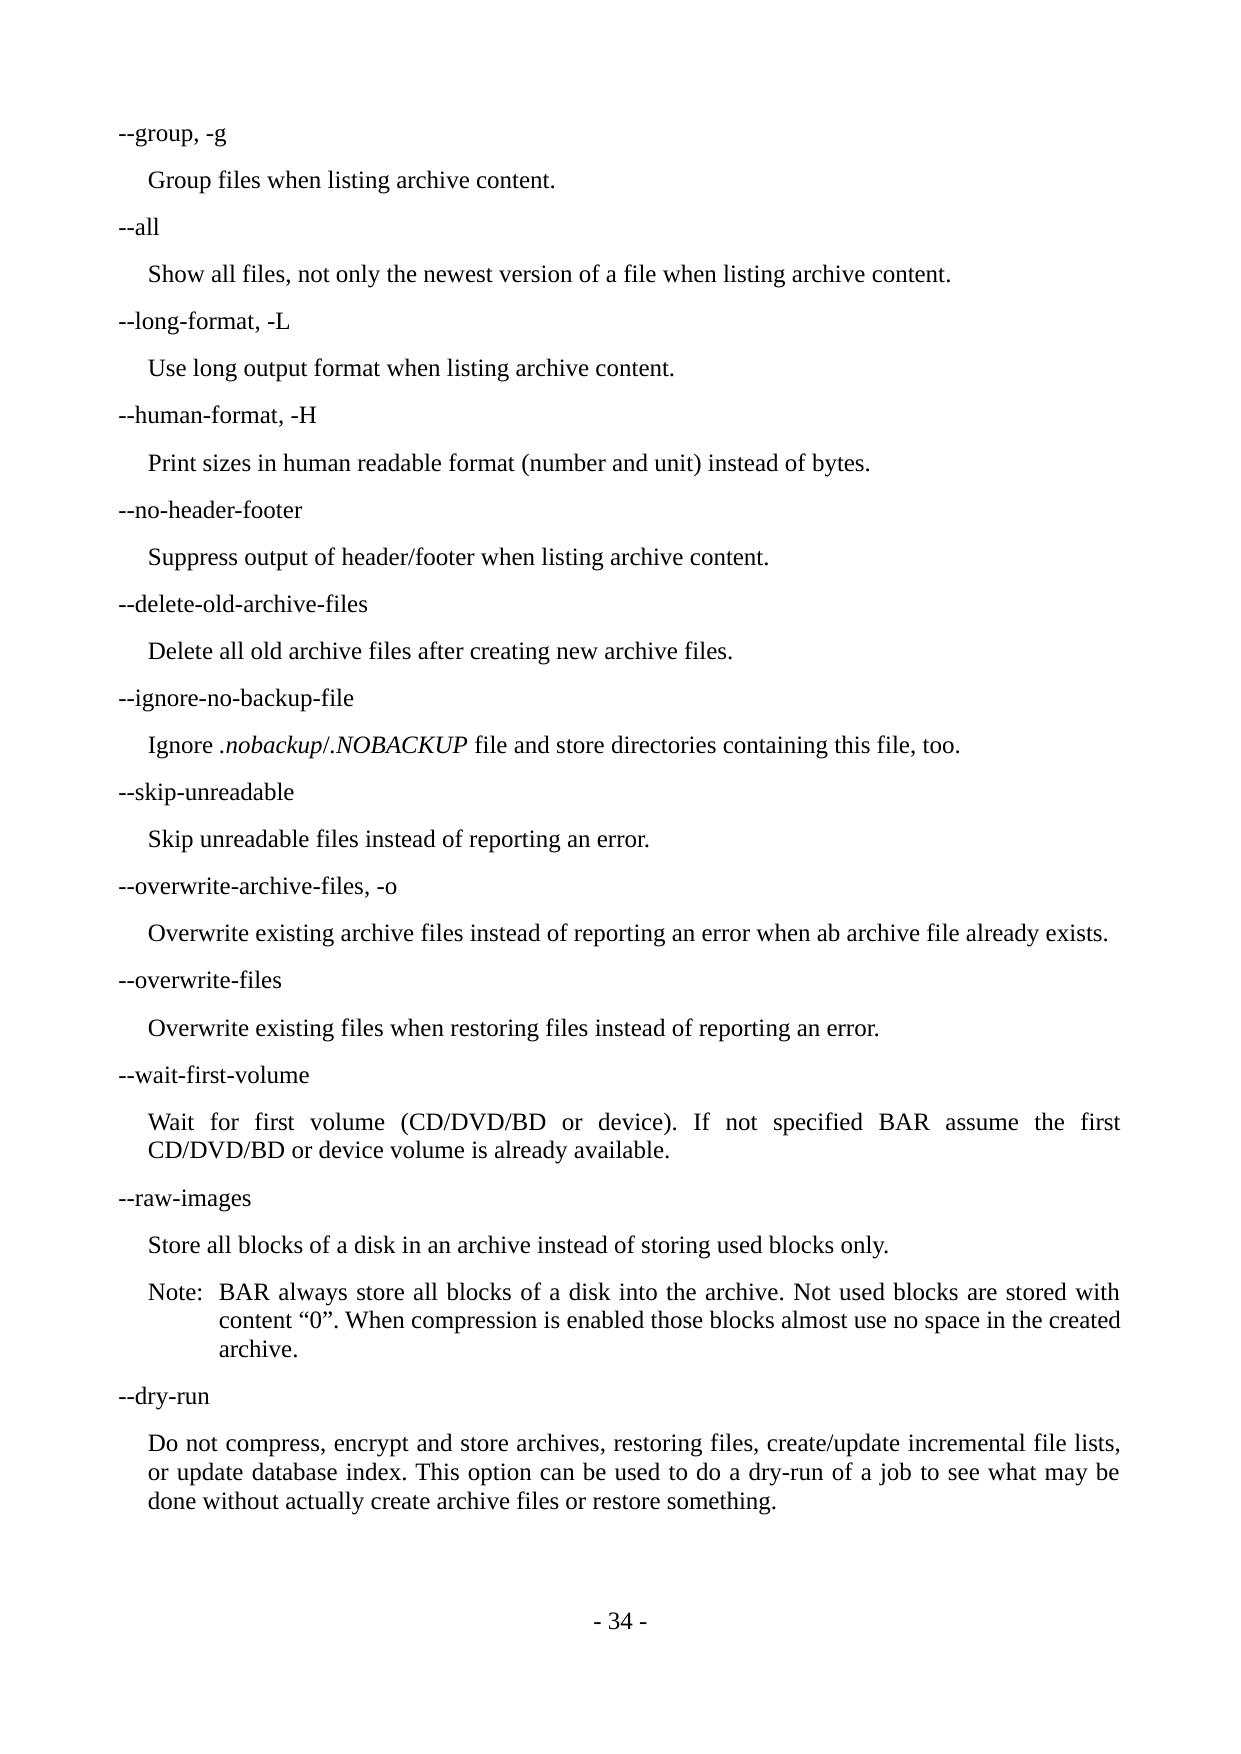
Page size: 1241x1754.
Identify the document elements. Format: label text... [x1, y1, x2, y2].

text Delete all old archive files after creating new archive files. [148, 636, 1122, 665]
title --long-format, -L [118, 306, 1122, 335]
title --group, -g [118, 118, 1122, 147]
title --wait-first-volume [118, 1060, 1122, 1088]
text Print sizes in human readable format (number and unit) instead of bytes. [148, 448, 1122, 476]
text Store all blocks of a disk in an archive instead of storing used blocks only. [148, 1230, 1122, 1258]
text Overwrite existing files when restoring files instead of reporting an error. [148, 1013, 1122, 1041]
text Note: BAR always store all blocks of a disk into the archive. Not used blocks are stored with content “0”. When compression is enabled those blocks almost use no space in the created archive. [148, 1277, 1122, 1363]
title --delete-old-archive-files [118, 589, 1122, 618]
title --all [118, 212, 1122, 241]
title --human-format, -H [118, 401, 1122, 429]
text Overwrite existing archive files instead of reporting an error when ab archive file already exists. [148, 918, 1122, 947]
text Show all files, not only the newest version of a file when listing archive content. [148, 259, 1122, 288]
title --no-header-footer [118, 495, 1122, 523]
title --ignore-no-backup-file [118, 683, 1122, 712]
text Use long output format when listing archive content. [148, 353, 1122, 382]
text Suppress output of header/footer when listing archive content. [148, 542, 1122, 571]
text Skip unreadable files instead of reporting an error. [148, 824, 1122, 853]
text Ignore .nobackup/.NOBACKUP file and store directories containing this file, too. [148, 730, 1122, 759]
title --raw-images [118, 1183, 1122, 1211]
title --dry-run [118, 1381, 1122, 1410]
title --skip-unreadable [118, 777, 1122, 806]
title --overwrite-files [118, 966, 1122, 994]
text Group files when listing archive content. [148, 165, 1122, 194]
text Do not compress, encrypt and store archives, restoring files, create/update incremental file lists, or update database index. This option can be used to do a dry-run of a job to see what may be done without actually create archive files or restore something. [148, 1428, 1122, 1515]
title --overwrite-archive-files, -o [118, 871, 1122, 900]
text Wait for first volume (CD/DVD/BD or device). If not specified BAR assume the first CD/DVD/BD or device volume is already available. [148, 1107, 1122, 1164]
